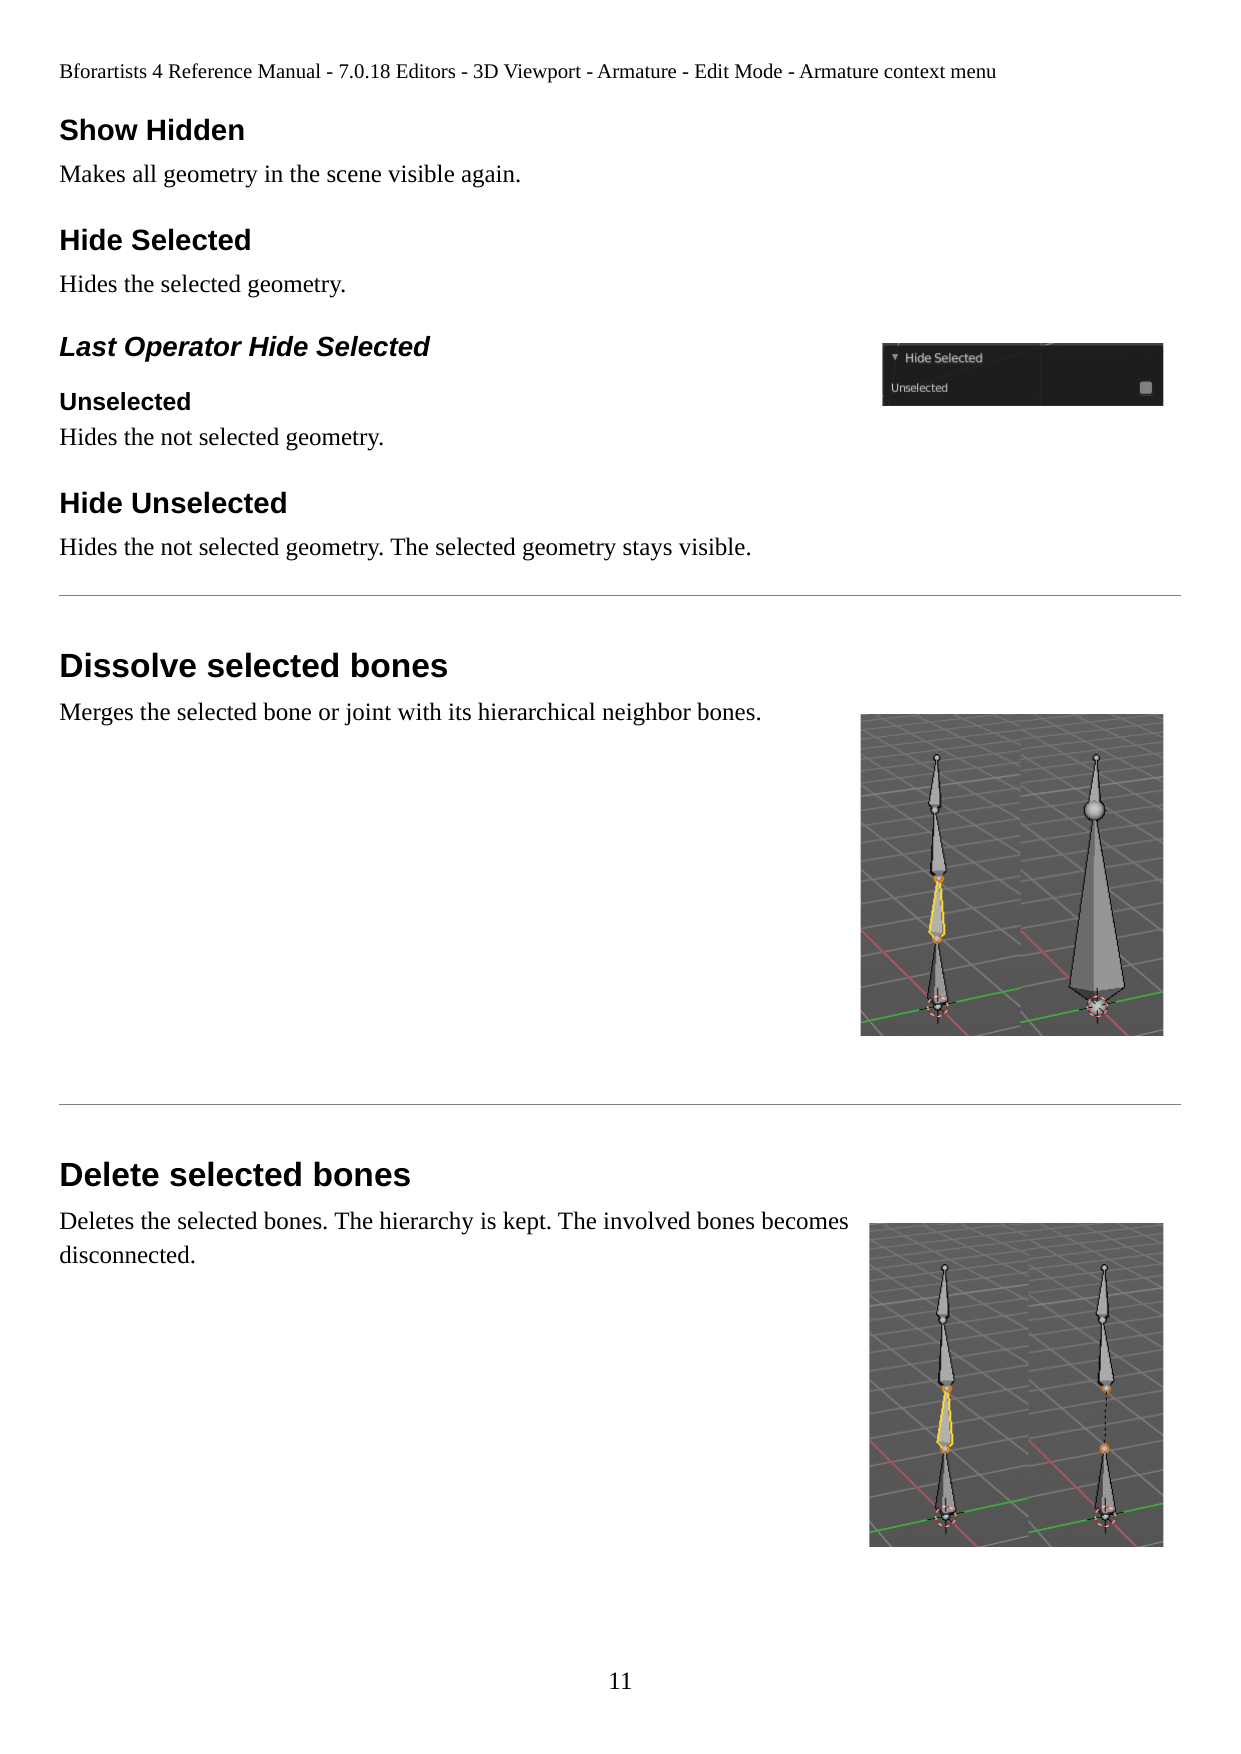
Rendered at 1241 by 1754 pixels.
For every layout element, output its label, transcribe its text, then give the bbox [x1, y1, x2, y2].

subtitle Unselected [59, 387, 1181, 416]
text Merges the selected bone or joint with its hierarchical neighbor bones. [59, 697, 1181, 726]
text Hides the not selected geometry. The selected geometry stays visible. [59, 532, 1181, 561]
subtitle Show Hidden [59, 113, 1181, 146]
subtitle Hide Unselected [59, 486, 1181, 519]
picture [860, 714, 1164, 1036]
subtitle Delete selected bones [59, 1154, 1181, 1193]
text Deletes the selected bones. The hierarchy is kept. The involved bones becomes disconnected. [59, 1206, 1181, 1269]
subtitle Hide Selected [59, 222, 1181, 256]
subtitle Last Operator Hide Selected [59, 330, 1181, 362]
text Hides the not selected geometry. [59, 422, 1181, 451]
text Hides the selected geometry. [59, 269, 1181, 297]
picture [869, 1223, 1164, 1547]
text Makes all geometry in the scene visible again. [59, 159, 1181, 188]
subtitle Dissolve selected bones [59, 646, 1181, 684]
picture [882, 343, 1164, 406]
